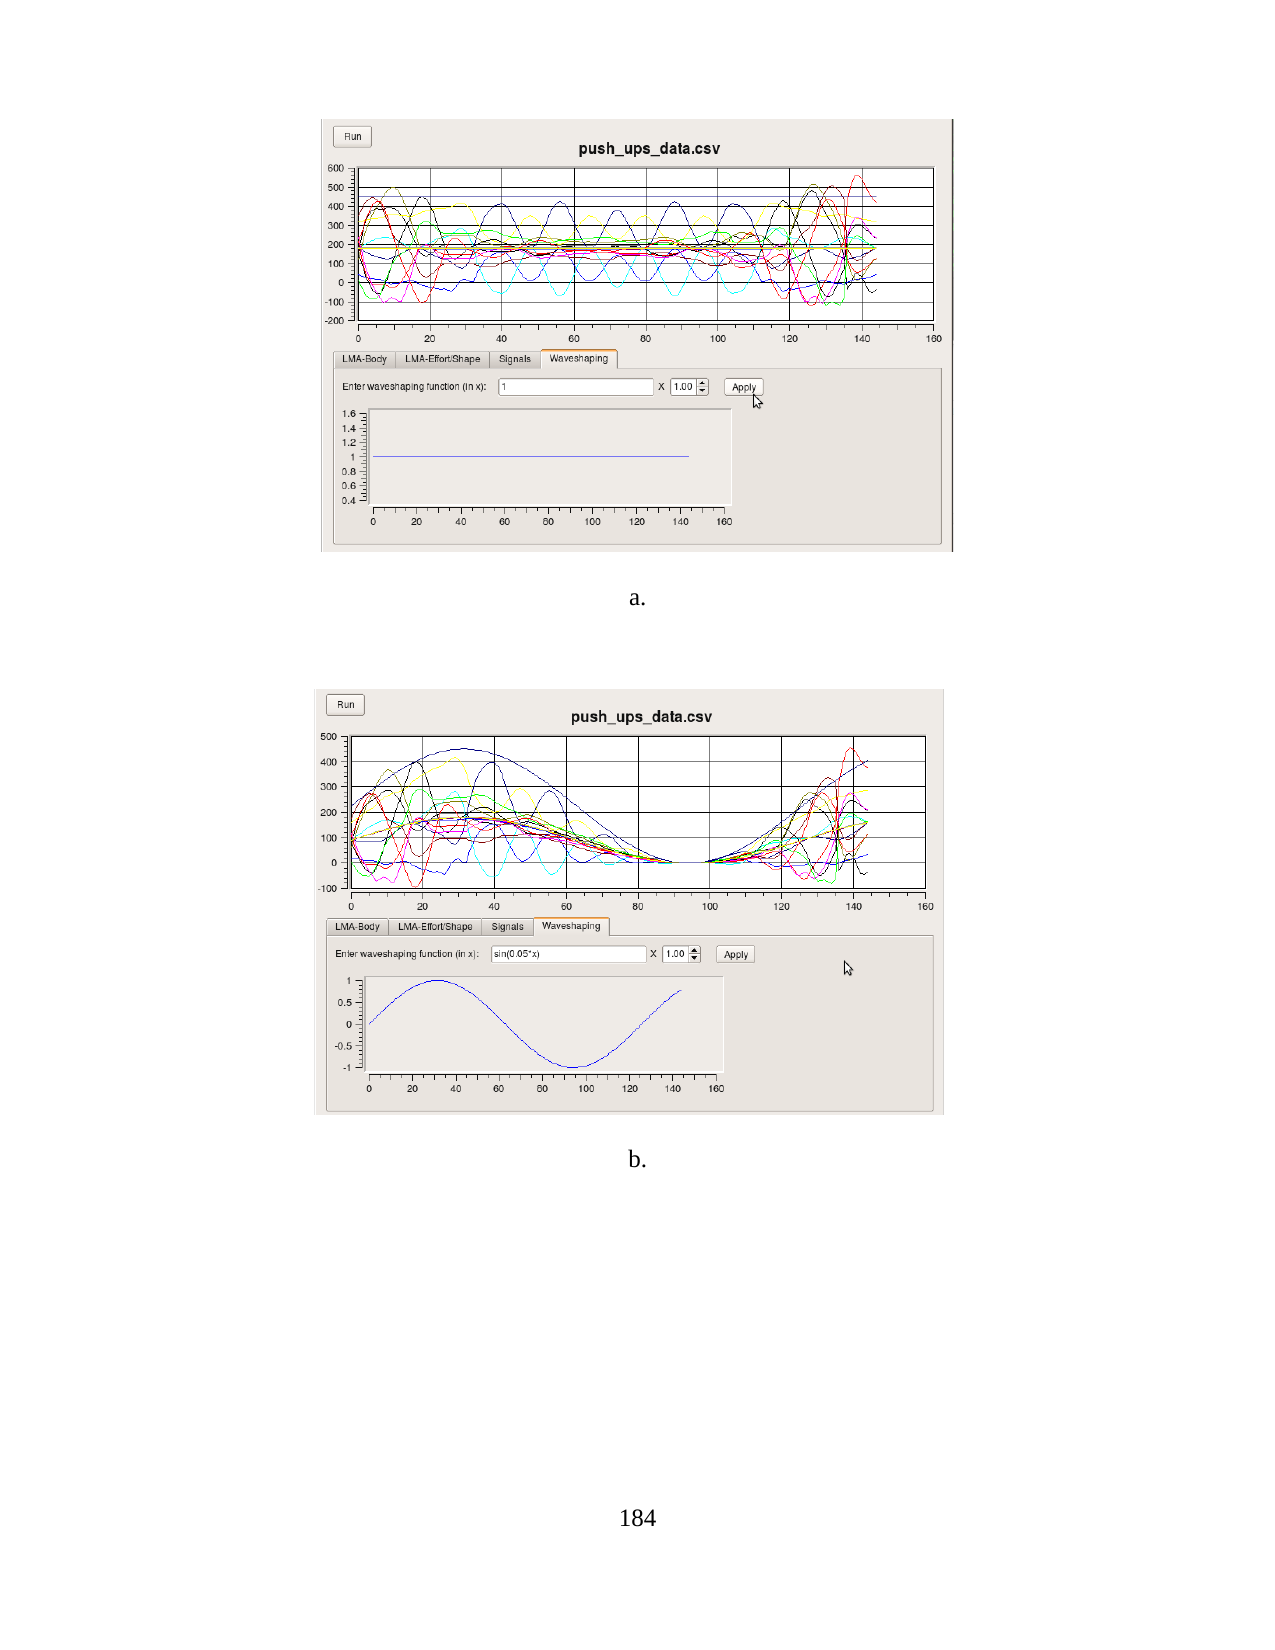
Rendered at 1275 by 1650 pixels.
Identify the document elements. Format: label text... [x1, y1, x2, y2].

text b. [118, 1115, 1157, 1173]
picture [321, 119, 954, 552]
picture [314, 689, 944, 1115]
text a. [118, 552, 1157, 610]
